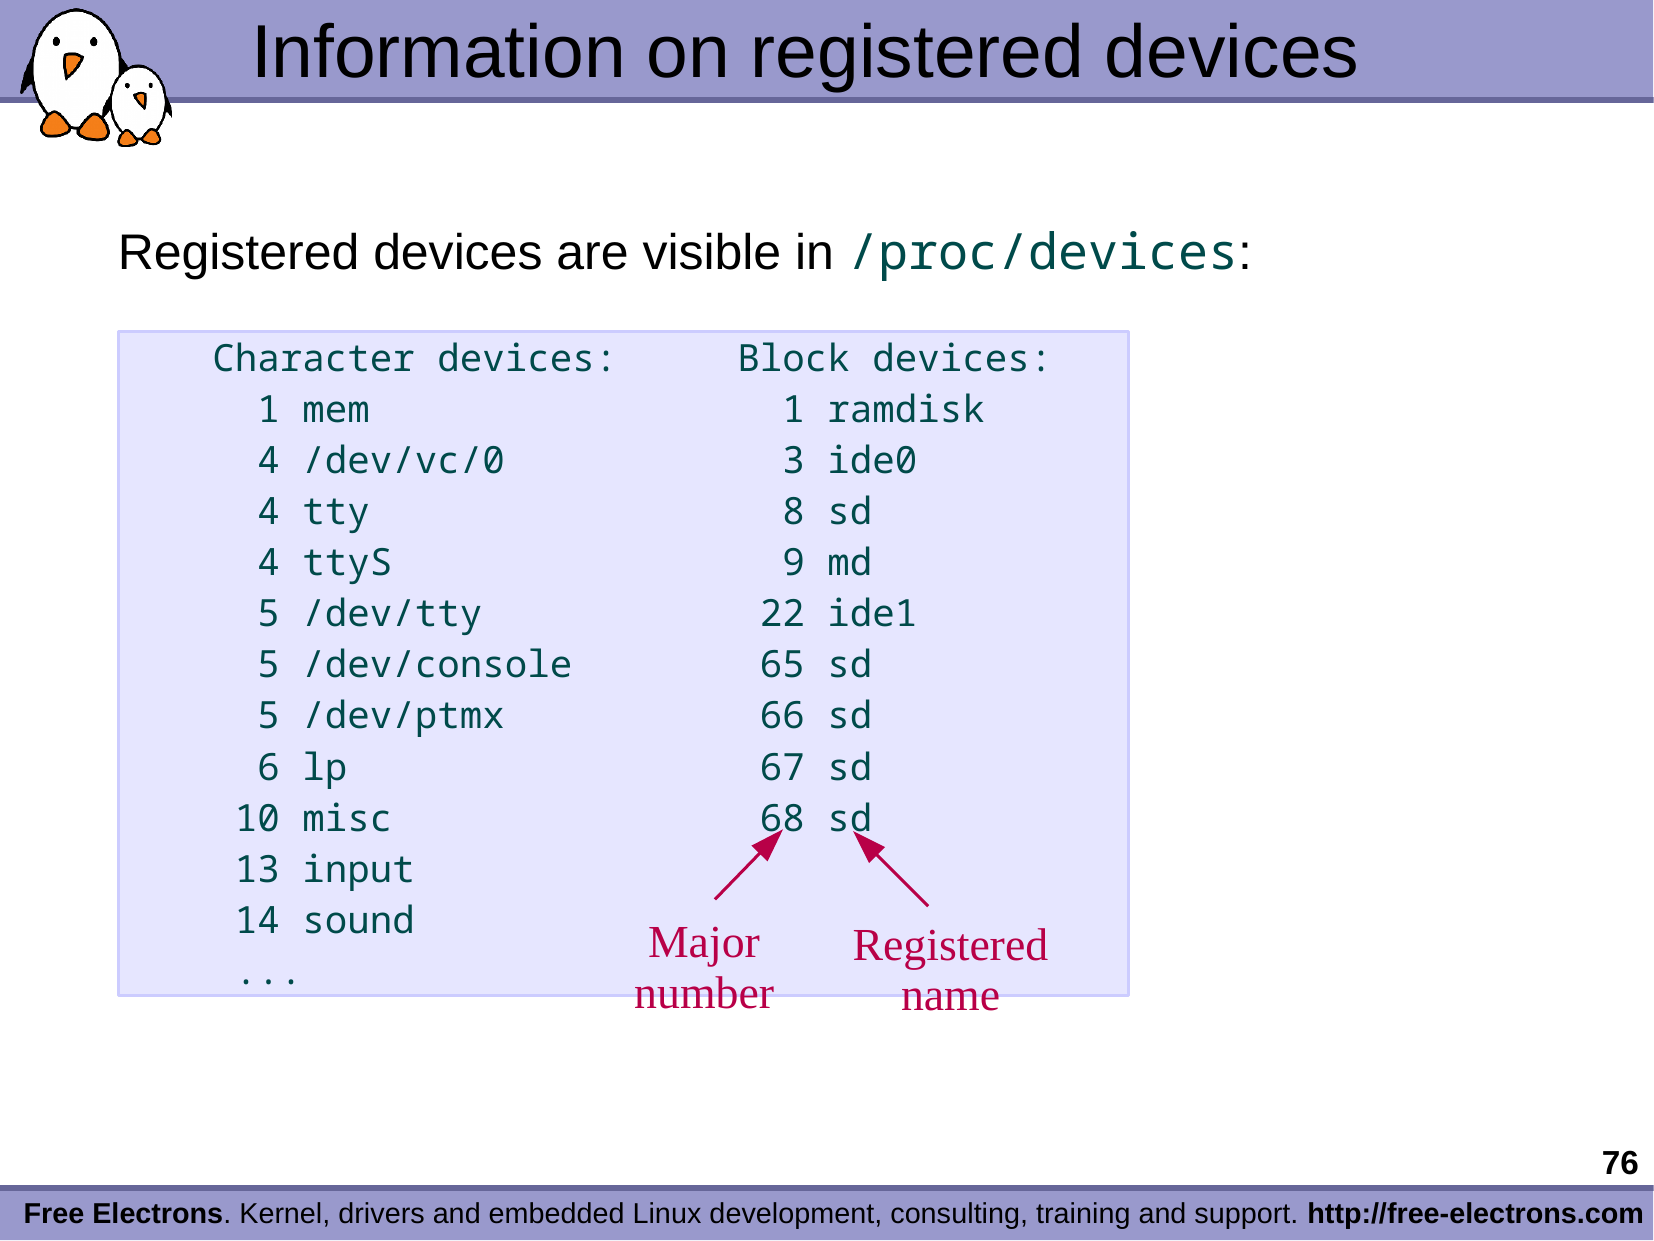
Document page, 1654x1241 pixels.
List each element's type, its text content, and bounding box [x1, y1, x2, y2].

list Registered devices are visible in /proc/devices: [99, 216, 1399, 321]
title Information on registered devices [60, 0, 1551, 104]
text_box Major number [634, 917, 788, 1029]
text_box Character devices: Block devices: 1 mem 1 ramdisk 4 /dev/vc/0 3 ide0 4 tty 8 sd 4 ttyS 9 md 5 /dev/tty 22 ide1 5 /dev/console 65 sd 5 /dev/ptmx 66 sd 6 lp 67 sd 10 misc 68 sd 13 input 14 sound ... [118, 331, 1129, 996]
picture [20, 8, 172, 147]
text_box Registered name [852, 919, 1049, 1031]
